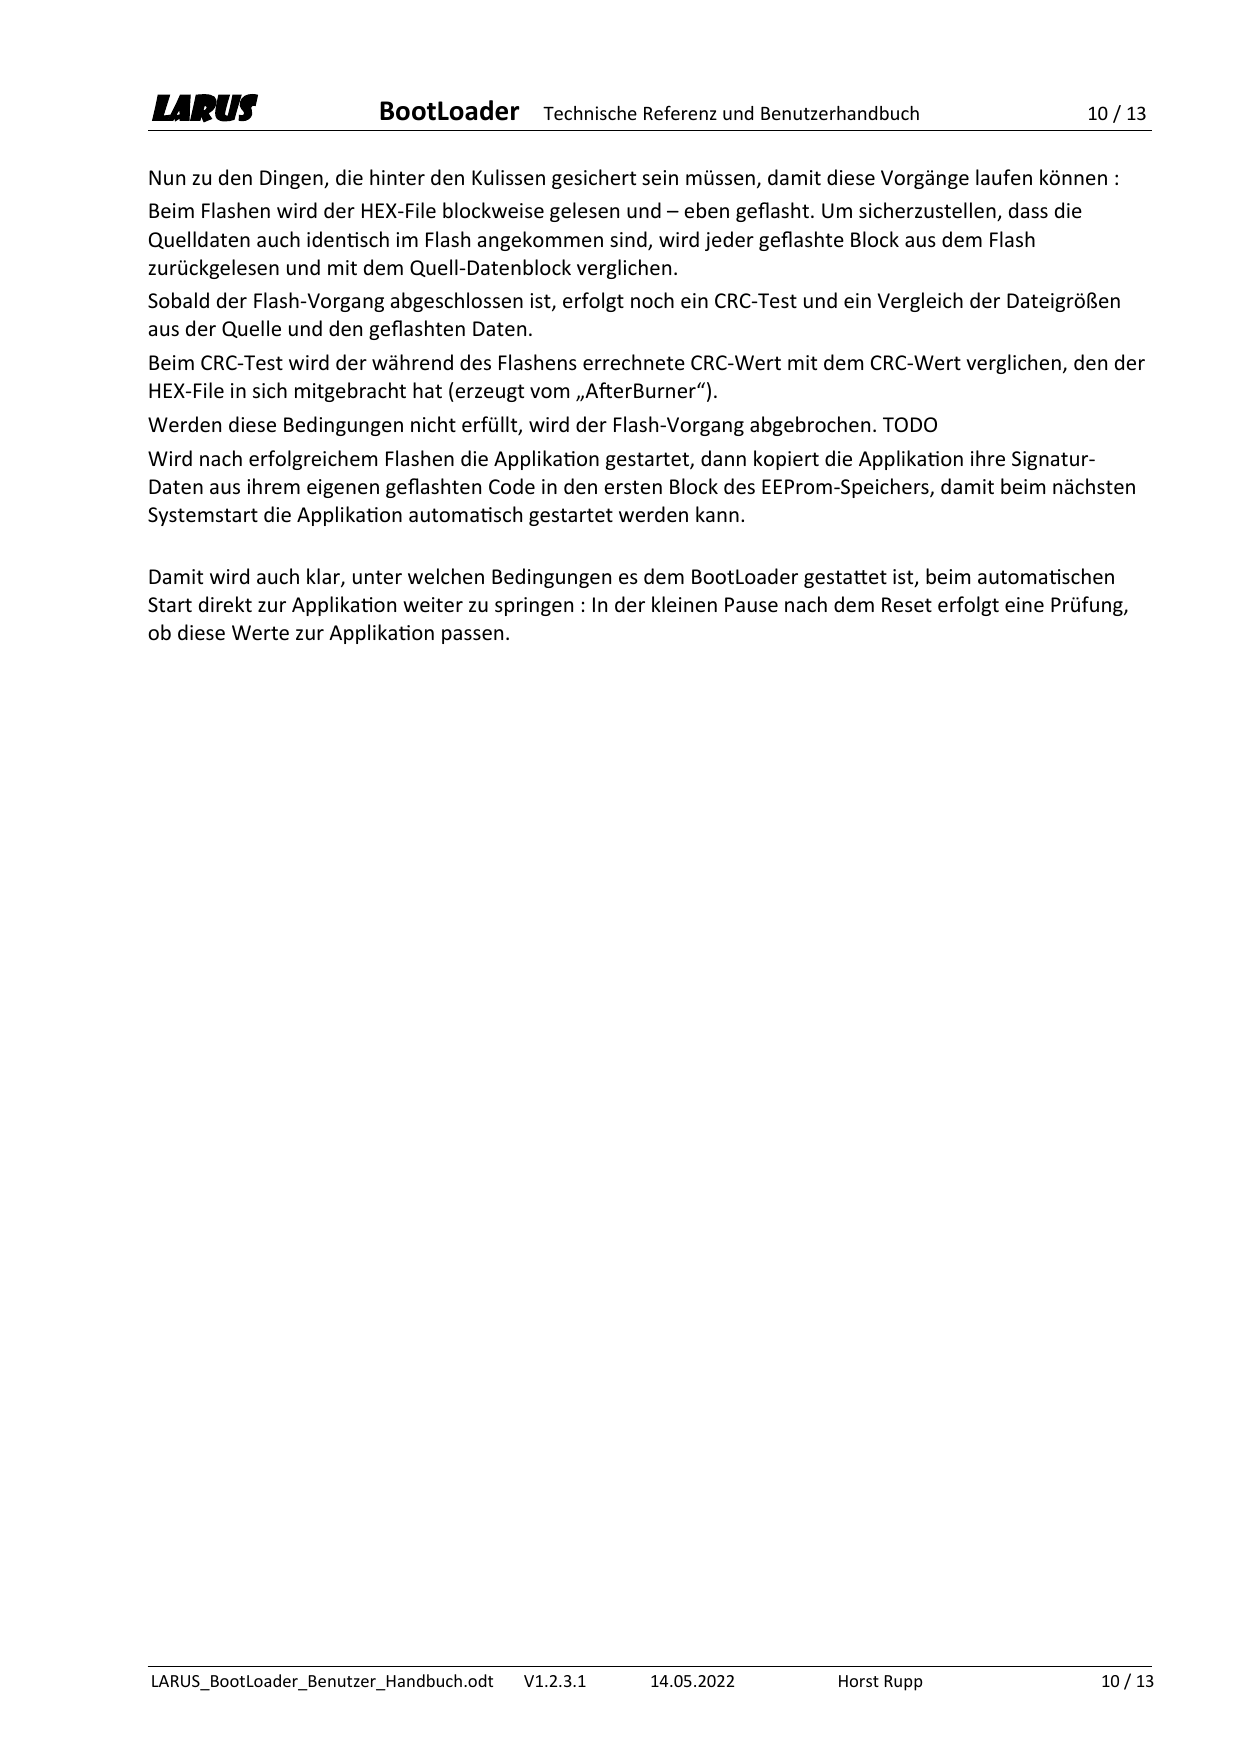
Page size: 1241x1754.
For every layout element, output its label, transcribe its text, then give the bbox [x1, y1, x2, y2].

text Beim Flashen wird der HEX-File blockweise gelesen und – eben geflasht. Um sicherzustellen, dass die Quelldaten auch identisch im Flash angekommen sind, wird jeder geflashte Block aus dem Flash zurückgelesen und mit dem Quell-Datenblock verglichen. [148, 197, 1152, 281]
text Wird nach erfolgreichem Flashen die Applikation gestartet, dann kopiert die Applikation ihre Signatur-Daten aus ihrem eigenen geflashten Code in den ersten Block des EEProm-Speichers, damit beim nächsten Systemstart die Applikation automatisch gestartet werden kann. [148, 444, 1152, 556]
text Werden diese Bedingungen nicht erfüllt, wird der Flash-Vorgang abgebrochen. TODO [148, 410, 1152, 438]
text Damit wird auch klar, unter welchen Bedingungen es dem BootLoader gestattet ist, beim automatischen Start direkt zur Applikation weiter zu springen : In der kleinen Pause nach dem Reset erfolgt eine Prüfung, ob diese Werte zur Applikation passen. [148, 562, 1152, 646]
text Nun zu den Dingen, die hinter den Kulissen gesichert sein müssen, damit diese Vorgänge laufen können : [148, 163, 1152, 191]
text Sobald der Flash-Vorgang abgeschlossen ist, erfolgt noch ein CRC-Test und ein Vergleich der Dateigrößen aus der Quelle und den geflashten Daten. [148, 287, 1152, 343]
text Beim CRC-Test wird der während des Flashens errechnete CRC-Wert mit dem CRC-Wert verglichen, den der HEX-File in sich mitgebracht hat (erzeugt vom „AfterBurner“). [148, 348, 1152, 404]
